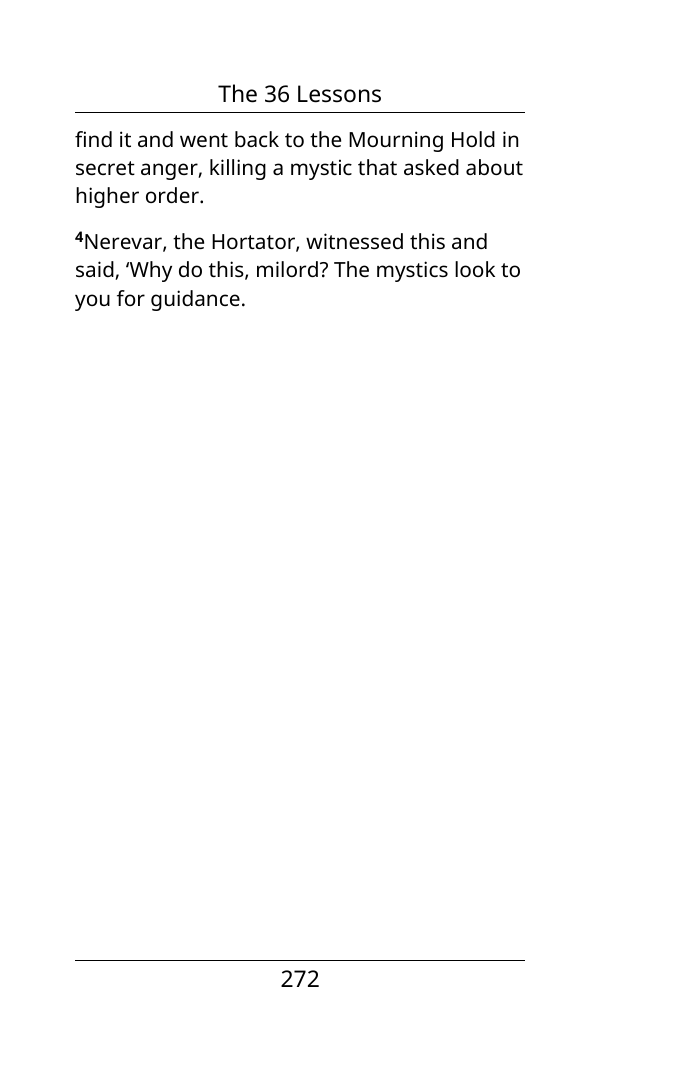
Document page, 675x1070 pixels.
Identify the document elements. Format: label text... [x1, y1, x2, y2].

text find it and went back to the Mourning Hold in secret anger, killing a mystic that asked about higher order. [75, 125, 525, 210]
text 4Nerevar, the Hortator, witnessed this and said, ‘Why do this, milord? The mystics look to you for guidance. [75, 227, 525, 312]
